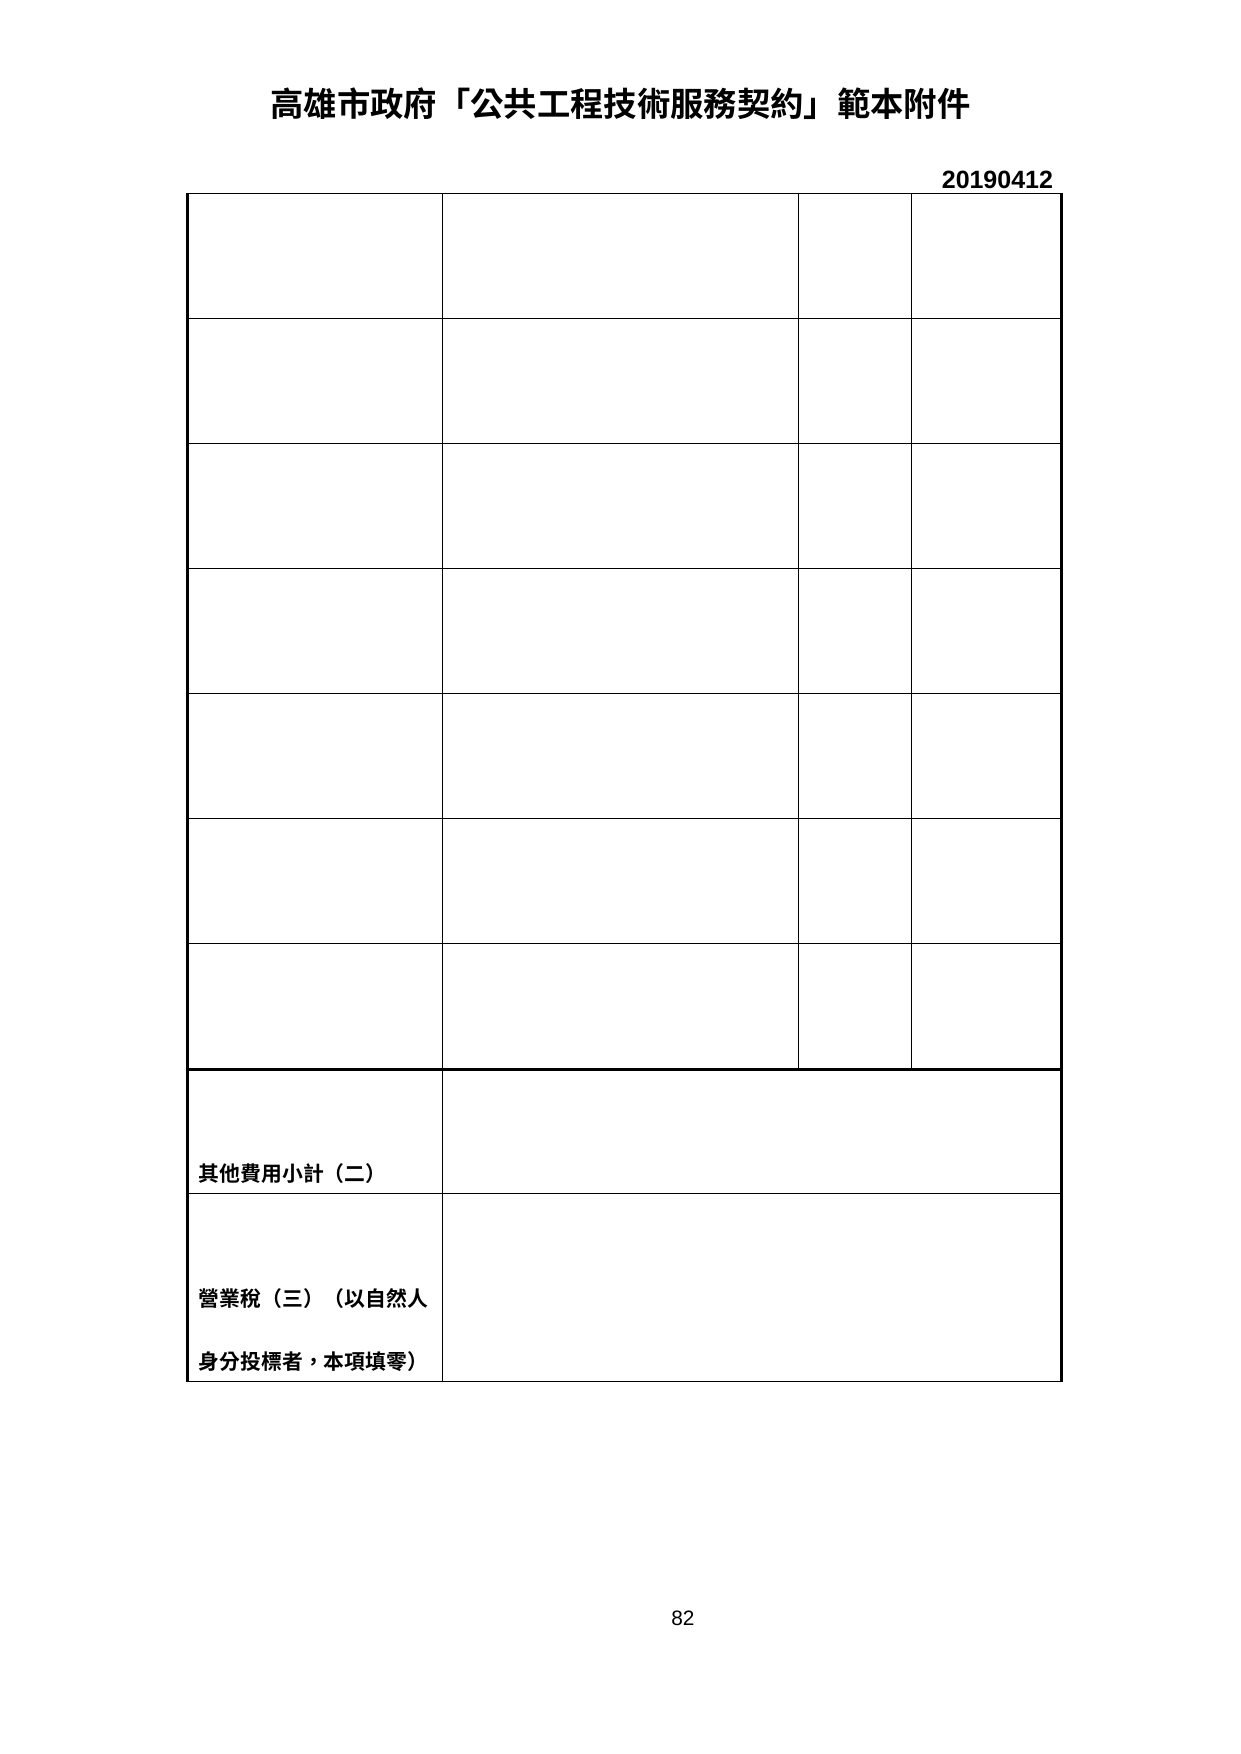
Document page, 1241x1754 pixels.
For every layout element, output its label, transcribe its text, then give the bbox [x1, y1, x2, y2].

table_cell [443, 1071, 1060, 1193]
table_cell [912, 444, 1060, 568]
table_cell [799, 444, 911, 568]
table_cell [799, 944, 911, 1068]
table_cell [189, 944, 442, 1068]
table_cell [443, 1194, 1060, 1381]
table_cell [799, 319, 911, 443]
table_cell [912, 694, 1060, 818]
table_cell [443, 944, 798, 1068]
table_cell [443, 319, 798, 443]
table_cell [189, 444, 442, 568]
table_cell [799, 194, 911, 318]
table_cell [189, 694, 442, 818]
table_cell [443, 569, 798, 693]
table_cell 營業稅（三）（以自然人身分投標者，本項填零） [189, 1194, 442, 1381]
table_cell [912, 569, 1060, 693]
table_cell [912, 194, 1060, 318]
table_cell [443, 444, 798, 568]
table_cell [189, 569, 442, 693]
table_cell [799, 694, 911, 818]
table_cell [443, 819, 798, 943]
table_cell [443, 194, 798, 318]
table_cell 其他費用小計（二） [189, 1071, 442, 1193]
table_cell [189, 819, 442, 943]
table_cell [799, 819, 911, 943]
table_cell [912, 319, 1060, 443]
table_cell [912, 944, 1060, 1068]
table_cell [443, 694, 798, 818]
table_cell [799, 569, 911, 693]
table_cell [912, 819, 1060, 943]
table_cell [189, 194, 442, 318]
table_cell [189, 319, 442, 443]
